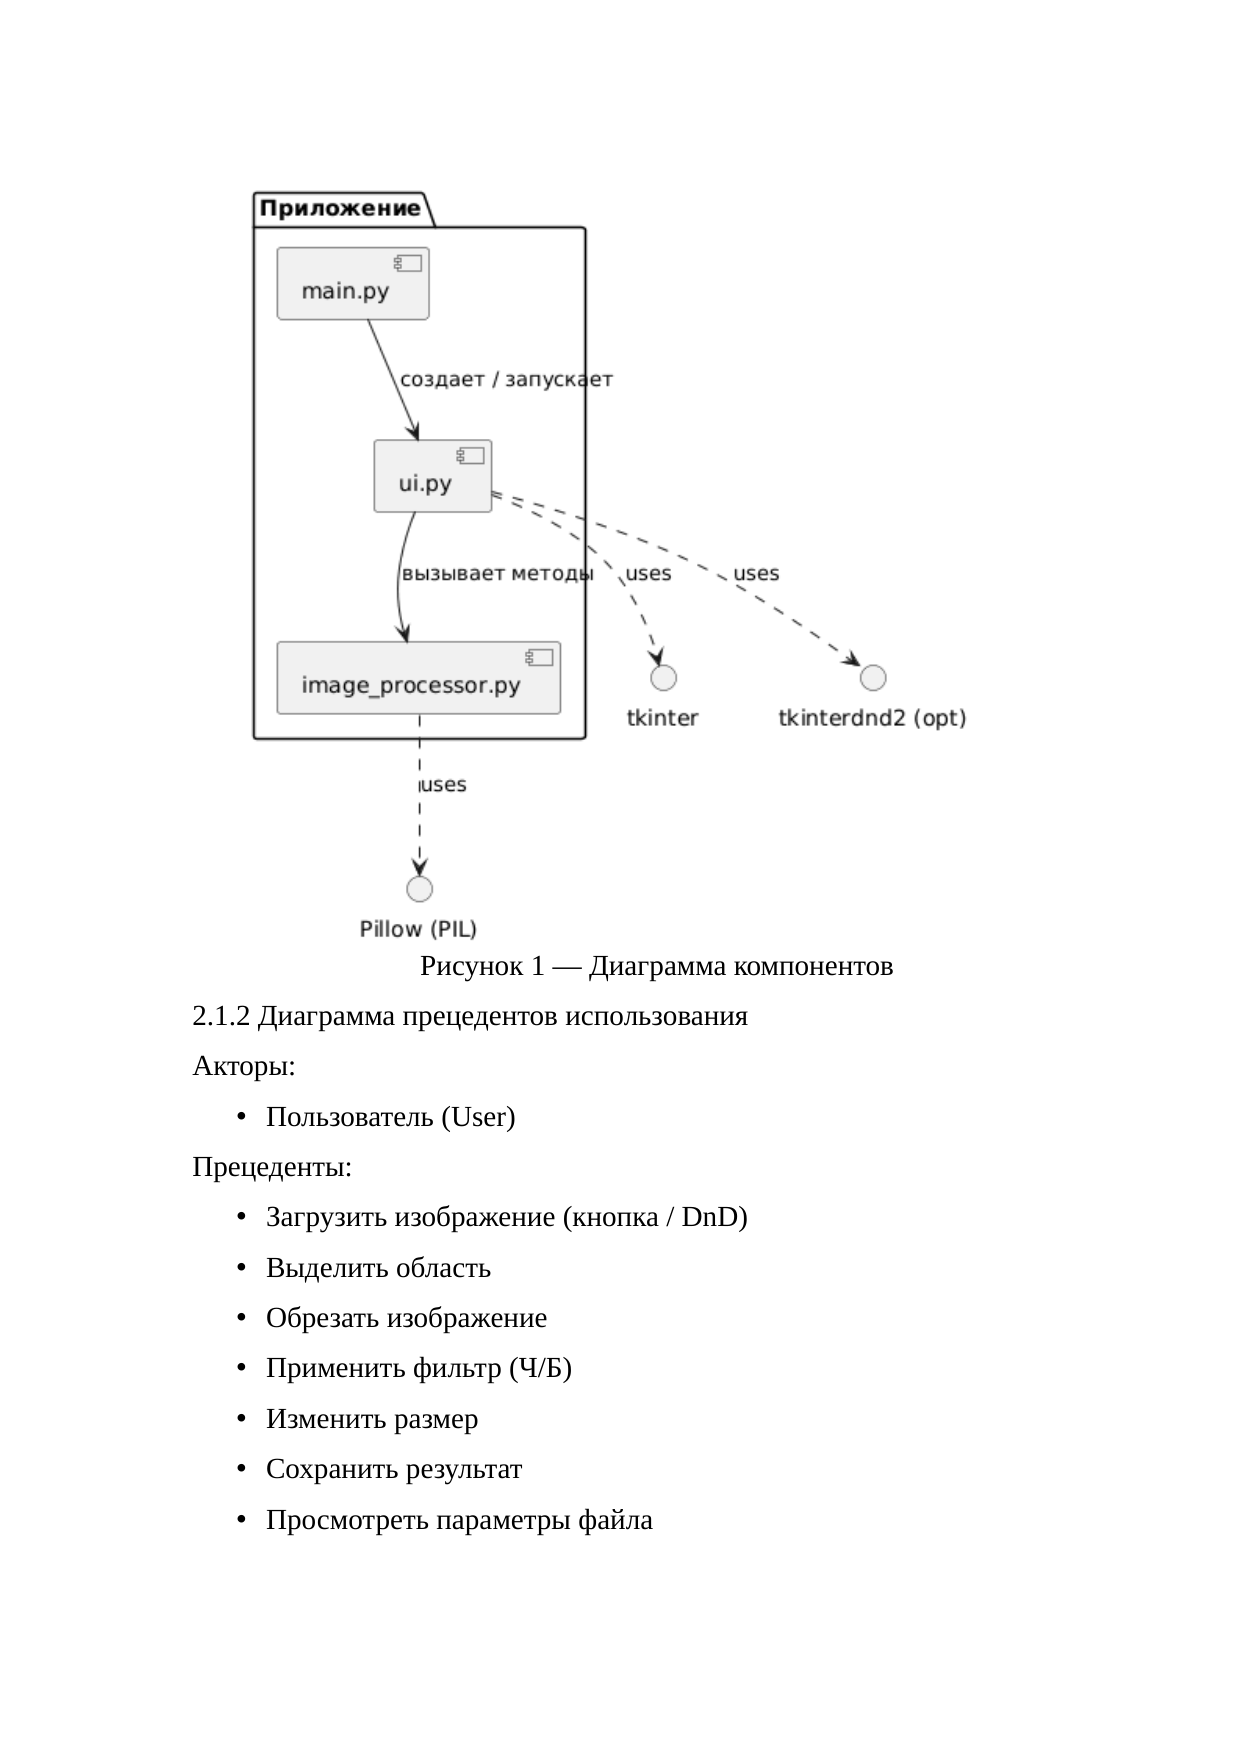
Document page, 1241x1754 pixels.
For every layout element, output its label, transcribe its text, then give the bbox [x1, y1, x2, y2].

list Сохранить результат [162, 1451, 1122, 1485]
list Выделить область [162, 1250, 1122, 1283]
list Применить фильтр (Ч/Б) [162, 1351, 1122, 1384]
list Загрузить изображение (кнопка / DnD) [162, 1199, 1122, 1233]
picture [244, 183, 976, 948]
list Обрезать изображение [162, 1300, 1122, 1334]
text Прецеденты: [118, 1149, 1122, 1183]
text Акторы: [118, 1048, 1122, 1082]
text Рисунок 1 — Диаграмма компонентов [118, 822, 1122, 981]
list Изменить размер [162, 1401, 1122, 1435]
text 2.1.2 Диаграмма прецедентов использования [118, 998, 1122, 1032]
list Просмотреть параметры файла [162, 1502, 1122, 1536]
list Пользователь (User) [162, 1099, 1122, 1132]
